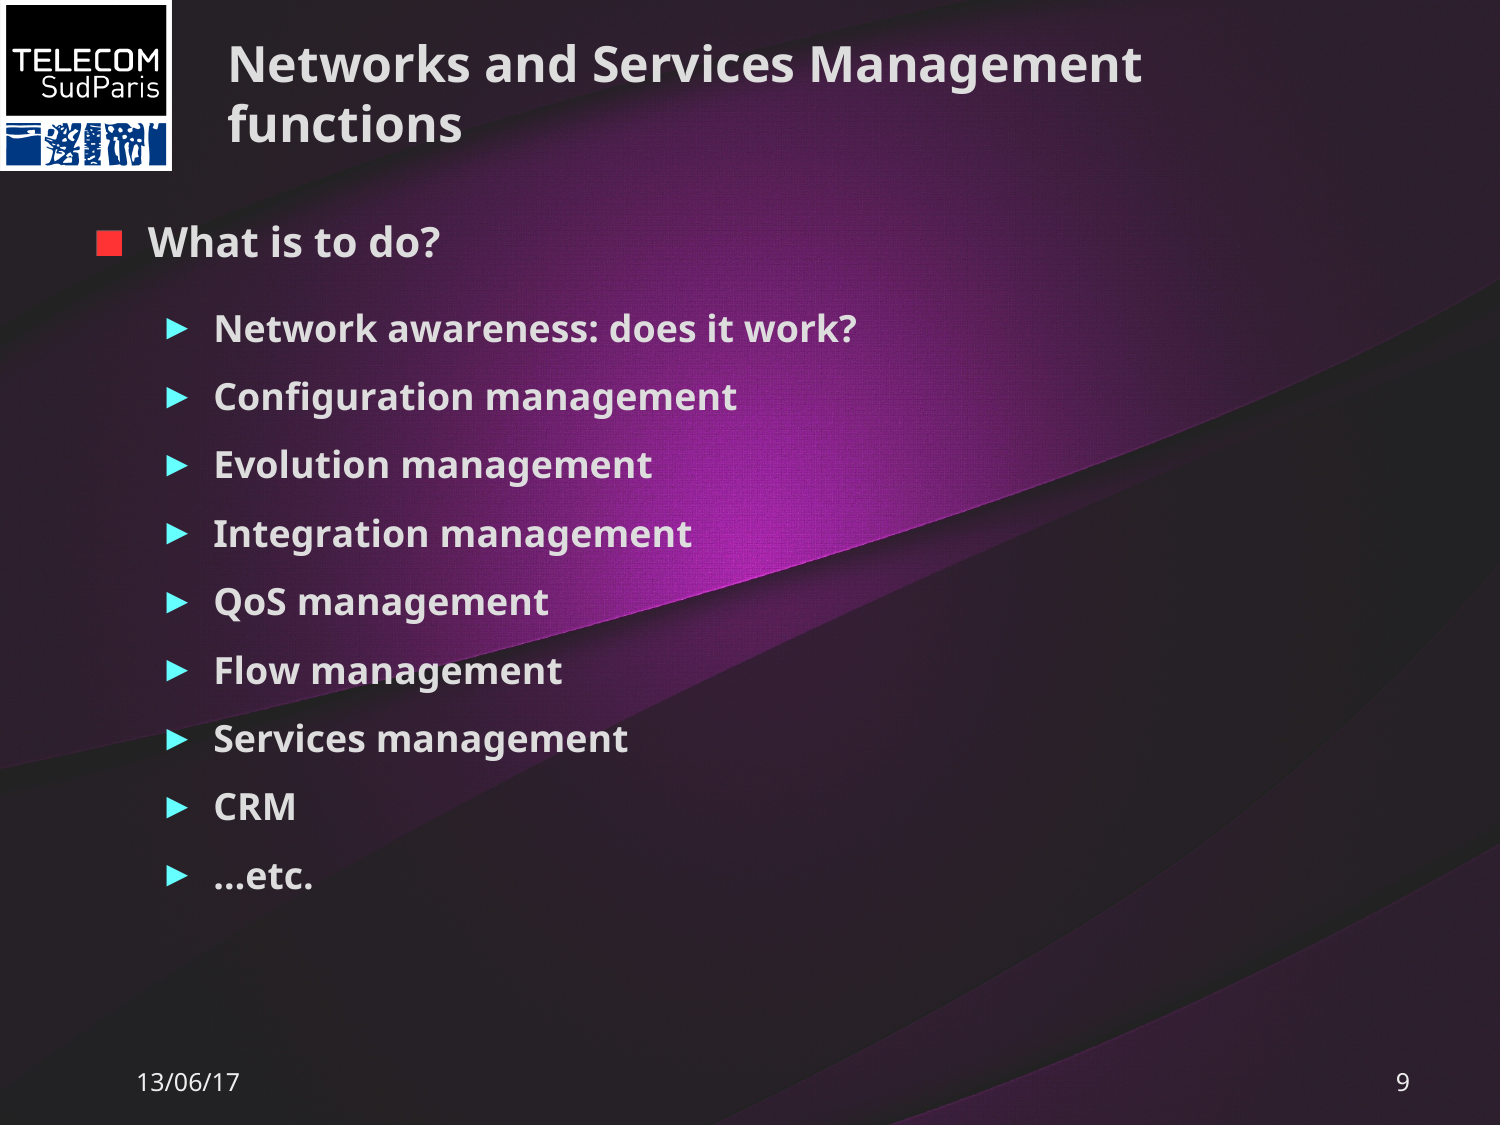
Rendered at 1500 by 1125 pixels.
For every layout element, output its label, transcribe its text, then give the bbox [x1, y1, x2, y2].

title Networks and Services Management functions [212, 24, 1406, 144]
list What is to do? Network awareness: does it work? Configuration management Evolution management Integration management QoS management Flow management Services management CRM …etc. [76, 207, 1427, 977]
picture [0, 0, 1500, 1125]
